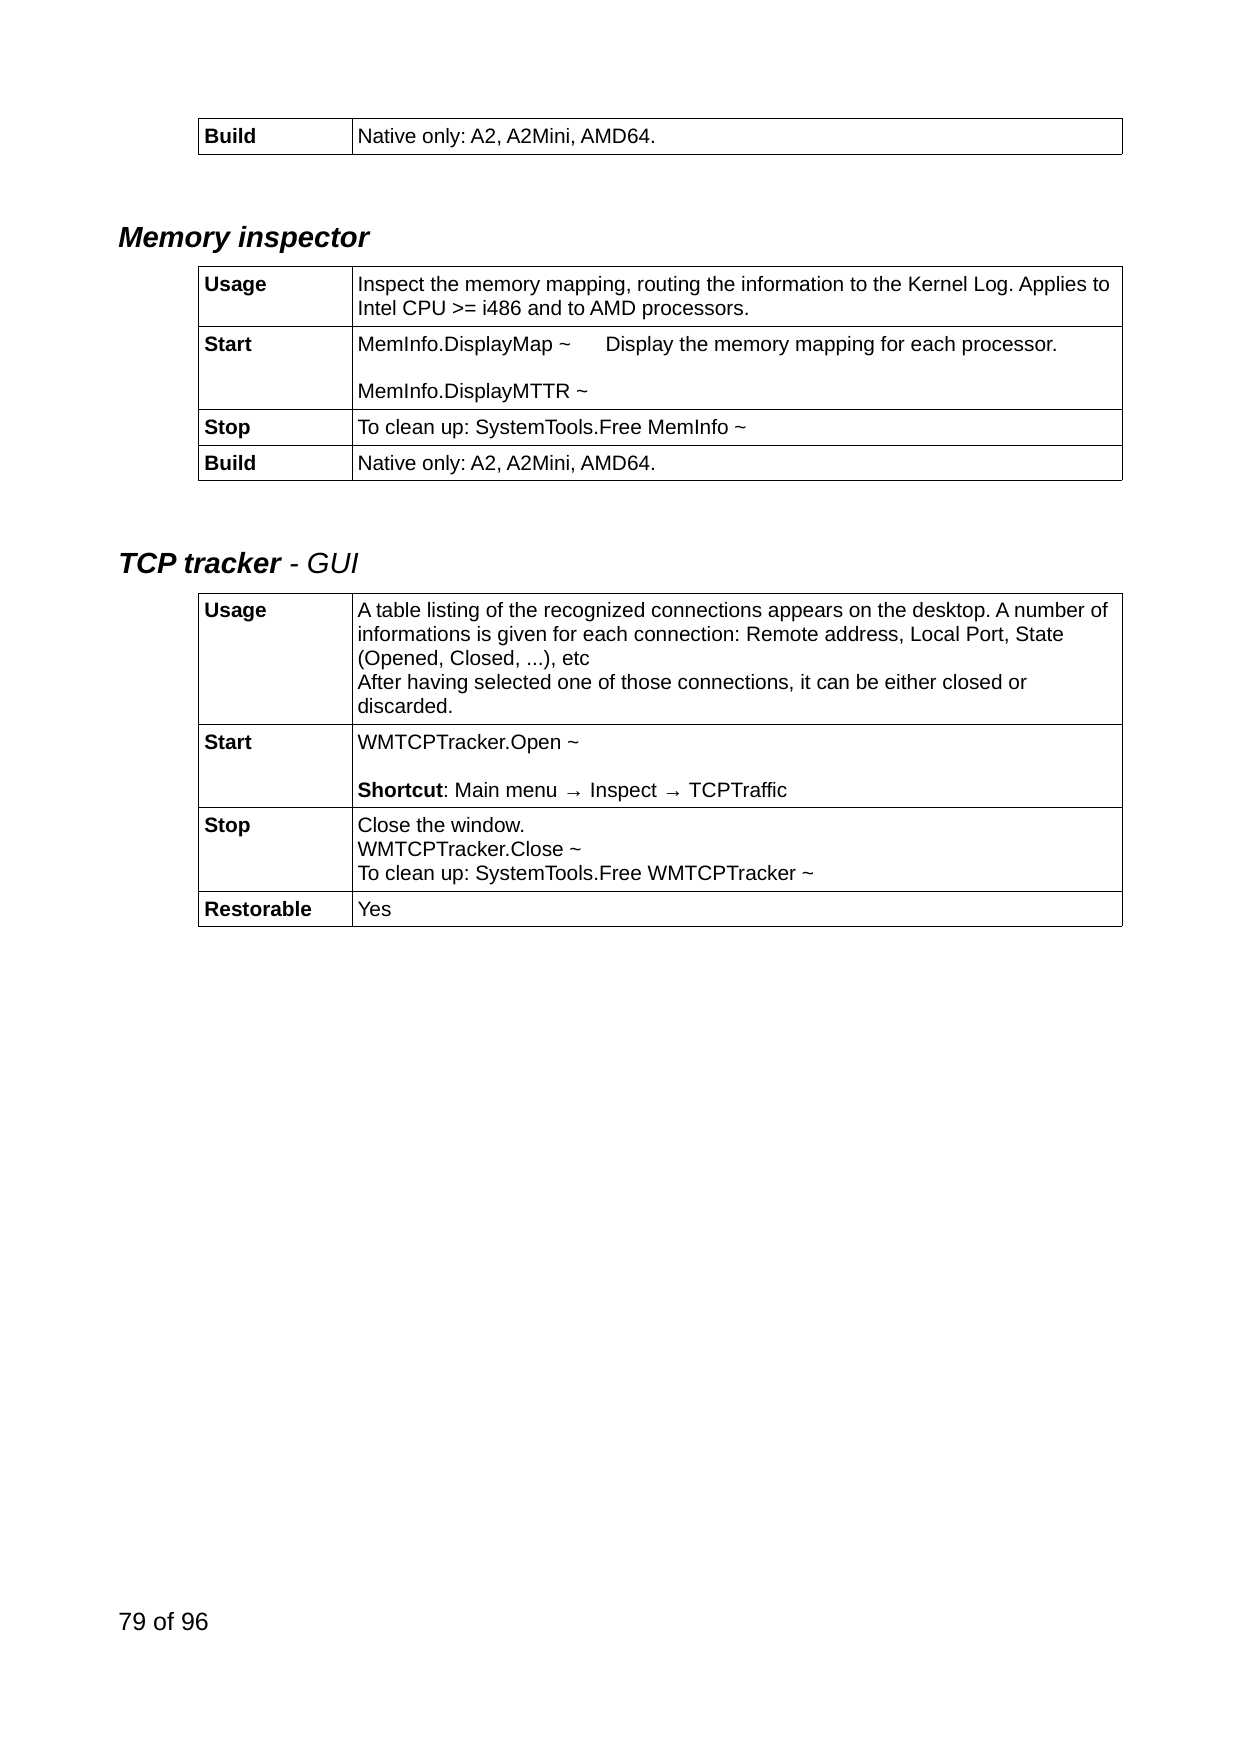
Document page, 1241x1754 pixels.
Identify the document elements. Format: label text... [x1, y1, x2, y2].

table_cell Build [199, 446, 352, 480]
table_cell Stop [199, 808, 352, 891]
table_cell Build [199, 119, 352, 154]
table_cell MemInfo.DisplayMap ~ Display the memory mapping for each processor. MemInfo.DisplayMTTR ~ [353, 327, 1122, 409]
table_cell Yes [353, 892, 1122, 926]
table_header Usage [199, 594, 352, 724]
table_cell Restorable [199, 892, 352, 926]
table_cell Close the window. WMTCPTracker.Close ~ To clean up: SystemTools.Free WMTCPTracker ~ [353, 808, 1122, 891]
table_cell WMTCPTracker.Open ~ Shortcut: Main menu → Inspect → TCPTraffic [353, 725, 1122, 807]
table_header Usage [199, 267, 352, 326]
table_cell Native only: A2, A2Mini, AMD64. [353, 446, 1122, 480]
table_cell Start [199, 725, 352, 807]
table_cell To clean up: SystemTools.Free MemInfo ~ [353, 410, 1122, 444]
table_cell Native only: A2, A2Mini, AMD64. [353, 119, 1122, 154]
table_header Inspect the memory mapping, routing the information to the Kernel Log. Applies to Intel CPU >= i486 and to AMD processors. [353, 267, 1122, 326]
table_cell Start [199, 327, 352, 409]
table_cell Stop [199, 410, 352, 444]
subtitle TCP tracker - GUI [118, 546, 1122, 580]
table_header A table listing of the recognized connections appears on the desktop. A number of informations is given for each connection: Remote address, Local Port, State (Opened, Closed, ...), etc After having selected one of those connections, it can be either closed or discarded. [353, 594, 1122, 724]
subtitle Memory inspector [118, 220, 1122, 253]
